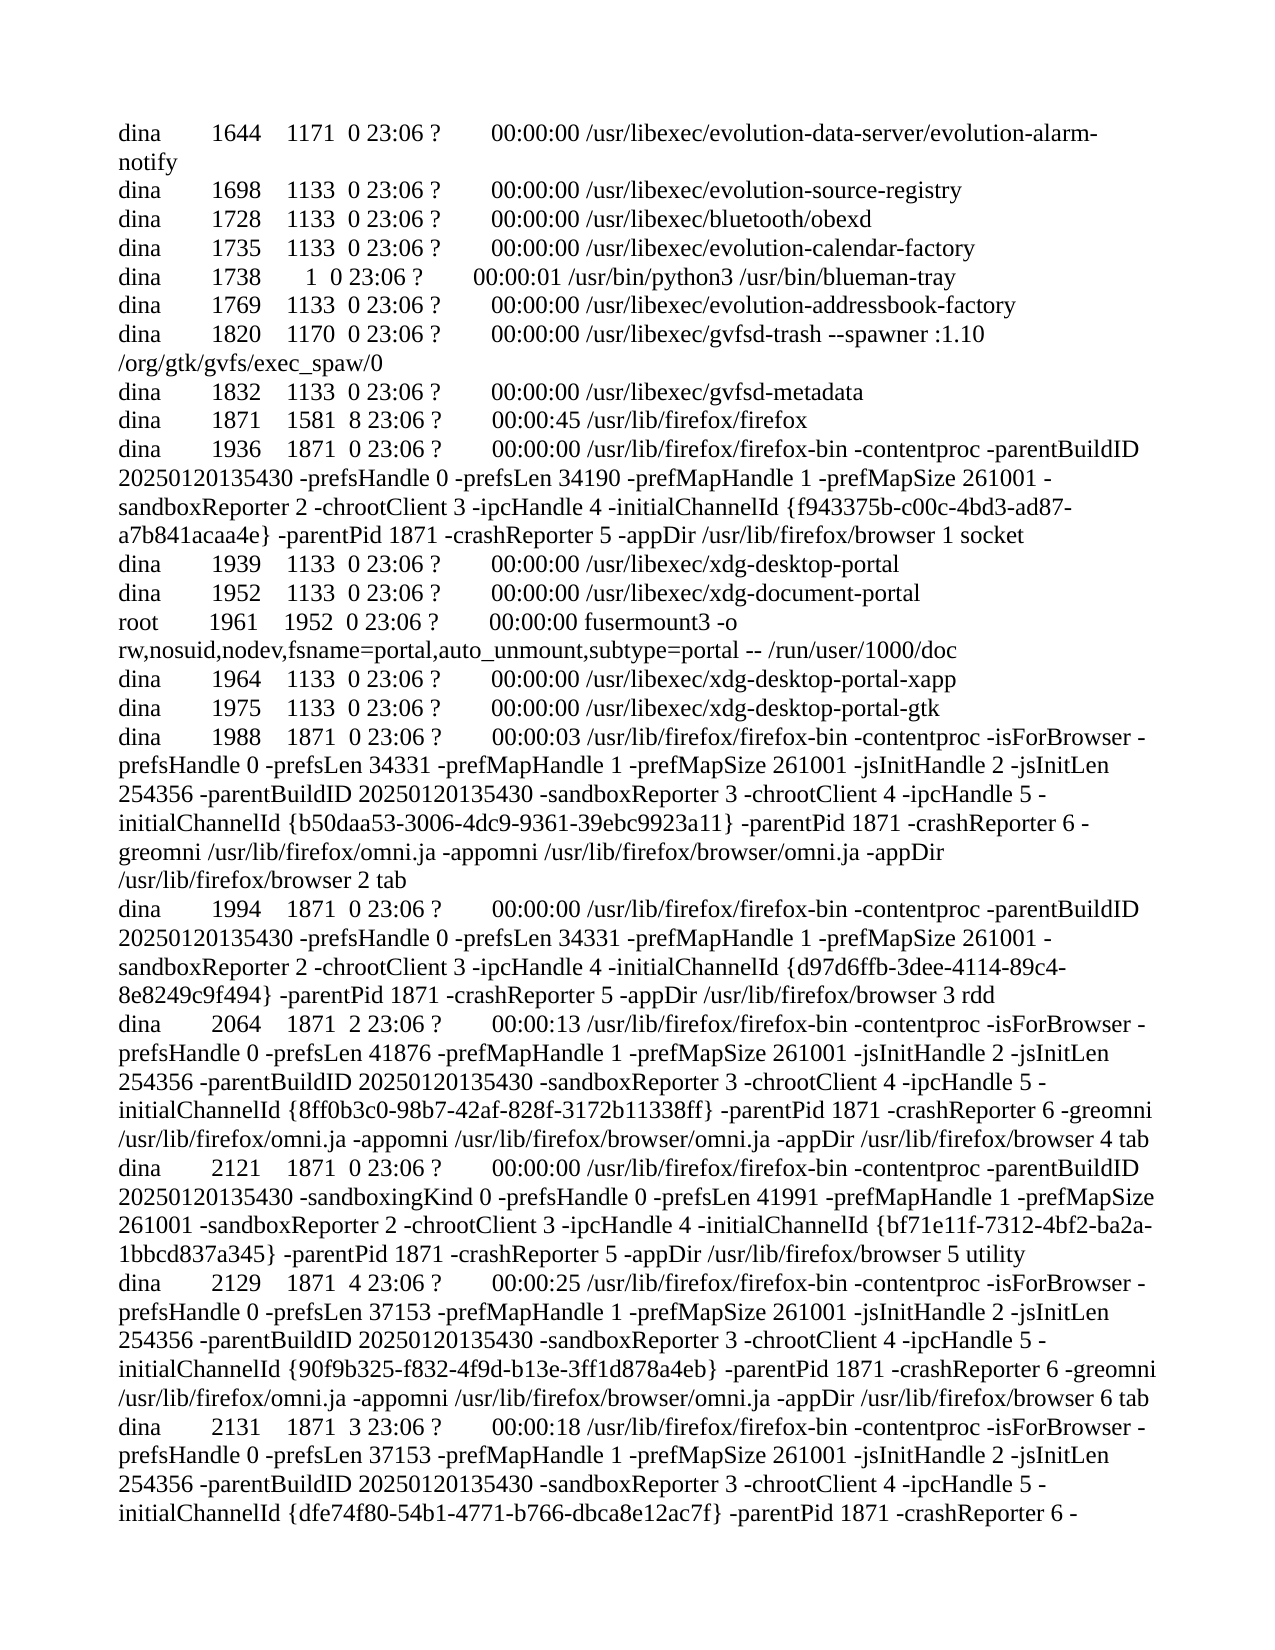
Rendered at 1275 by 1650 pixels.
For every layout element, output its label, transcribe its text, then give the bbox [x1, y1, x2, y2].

text dina 1988 1871 0 23:06 ? 00:00:03 /usr/lib/firefox/firefox-bin -contentproc -isForBrowser -prefsHandle 0 -prefsLen 34331 -prefMapHandle 1 -prefMapSize 261001 -jsInitHandle 2 -jsInitLen 254356 -parentBuildID 20250120135430 -sandboxReporter 3 -chrootClient 4 -ipcHandle 5 -initialChannelId {b50daa53-3006-4dc9-9361-39ebc9923a11} -parentPid 1871 -crashReporter 6 -greomni /usr/lib/firefox/omni.ja -appomni /usr/lib/firefox/browser/omni.ja -appDir /usr/lib/firefox/browser 2 tab [118, 722, 1157, 894]
text dina 1994 1871 0 23:06 ? 00:00:00 /usr/lib/firefox/firefox-bin -contentproc -parentBuildID 20250120135430 -prefsHandle 0 -prefsLen 34331 -prefMapHandle 1 -prefMapSize 261001 -sandboxReporter 2 -chrootClient 3 -ipcHandle 4 -initialChannelId {d97d6ffb-3dee-4114-89c4-8e8249c9f494} -parentPid 1871 -crashReporter 5 -appDir /usr/lib/firefox/browser 3 rdd [118, 894, 1157, 1009]
text dina 1644 1171 0 23:06 ? 00:00:00 /usr/libexec/evolution-data-server/evolution-alarm-notify [118, 118, 1157, 176]
text dina 2064 1871 2 23:06 ? 00:00:13 /usr/lib/firefox/firefox-bin -contentproc -isForBrowser -prefsHandle 0 -prefsLen 41876 -prefMapHandle 1 -prefMapSize 261001 -jsInitHandle 2 -jsInitLen 254356 -parentBuildID 20250120135430 -sandboxReporter 3 -chrootClient 4 -ipcHandle 5 -initialChannelId {8ff0b3c0-98b7-42af-828f-3172b11338ff} -parentPid 1871 -crashReporter 6 -greomni /usr/lib/firefox/omni.ja -appomni /usr/lib/firefox/browser/omni.ja -appDir /usr/lib/firefox/browser 4 tab [118, 1009, 1157, 1153]
text dina 1735 1133 0 23:06 ? 00:00:00 /usr/libexec/evolution-calendar-factory [118, 233, 1157, 262]
text dina 1738 1 0 23:06 ? 00:00:01 /usr/bin/python3 /usr/bin/blueman-tray [118, 262, 1157, 291]
text dina 1728 1133 0 23:06 ? 00:00:00 /usr/libexec/bluetooth/obexd [118, 204, 1157, 233]
text dina 1820 1170 0 23:06 ? 00:00:00 /usr/libexec/gvfsd-trash --spawner :1.10 /org/gtk/gvfs/exec_spaw/0 [118, 319, 1157, 377]
text dina 1975 1133 0 23:06 ? 00:00:00 /usr/libexec/xdg-desktop-portal-gtk [118, 693, 1157, 722]
text dina 1964 1133 0 23:06 ? 00:00:00 /usr/libexec/xdg-desktop-portal-xapp [118, 664, 1157, 693]
text dina 1832 1133 0 23:06 ? 00:00:00 /usr/libexec/gvfsd-metadata [118, 377, 1157, 406]
text dina 1952 1133 0 23:06 ? 00:00:00 /usr/libexec/xdg-document-portal [118, 578, 1157, 607]
text dina 1939 1133 0 23:06 ? 00:00:00 /usr/libexec/xdg-desktop-portal [118, 549, 1157, 578]
text dina 1871 1581 8 23:06 ? 00:00:45 /usr/lib/firefox/firefox [118, 406, 1157, 434]
text dina 2131 1871 3 23:06 ? 00:00:18 /usr/lib/firefox/firefox-bin -contentproc -isForBrowser -prefsHandle 0 -prefsLen 37153 -prefMapHandle 1 -prefMapSize 261001 -jsInitHandle 2 -jsInitLen 254356 -parentBuildID 20250120135430 -sandboxReporter 3 -chrootClient 4 -ipcHandle 5 -initialChannelId {dfe74f80-54b1-4771-b766-dbca8e12ac7f} -parentPid 1871 -crashReporter 6 [118, 1412, 1157, 1527]
text root 1961 1952 0 23:06 ? 00:00:00 fusermount3 -o rw,nosuid,nodev,fsname=portal,auto_unmount,subtype=portal -- /run/user/1000/doc [118, 607, 1157, 664]
text dina 2121 1871 0 23:06 ? 00:00:00 /usr/lib/firefox/firefox-bin -contentproc -parentBuildID 20250120135430 -sandboxingKind 0 -prefsHandle 0 -prefsLen 41991 -prefMapHandle 1 -prefMapSize 261001 -sandboxReporter 2 -chrootClient 3 -ipcHandle 4 -initialChannelId {bf71e11f-7312-4bf2-ba2a-1bbcd837a345} -parentPid 1871 -crashReporter 5 -appDir /usr/lib/firefox/browser 5 utility [118, 1153, 1157, 1268]
text dina 1698 1133 0 23:06 ? 00:00:00 /usr/libexec/evolution-source-registry [118, 176, 1157, 204]
text dina 1769 1133 0 23:06 ? 00:00:00 /usr/libexec/evolution-addressbook-factory [118, 291, 1157, 319]
text dina 2129 1871 4 23:06 ? 00:00:25 /usr/lib/firefox/firefox-bin -contentproc -isForBrowser -prefsHandle 0 -prefsLen 37153 -prefMapHandle 1 -prefMapSize 261001 -jsInitHandle 2 -jsInitLen 254356 -parentBuildID 20250120135430 -sandboxReporter 3 -chrootClient 4 -ipcHandle 5 -initialChannelId {90f9b325-f832-4f9d-b13e-3ff1d878a4eb} -parentPid 1871 -crashReporter 6 -greomni /usr/lib/firefox/omni.ja -appomni /usr/lib/firefox/browser/omni.ja -appDir /usr/lib/firefox/browser 6 tab [118, 1268, 1157, 1412]
text dina 1936 1871 0 23:06 ? 00:00:00 /usr/lib/firefox/firefox-bin -contentproc -parentBuildID 20250120135430 -prefsHandle 0 -prefsLen 34190 -prefMapHandle 1 -prefMapSize 261001 -sandboxReporter 2 -chrootClient 3 -ipcHandle 4 -initialChannelId {f943375b-c00c-4bd3-ad87-a7b841acaa4e} -parentPid 1871 -crashReporter 5 -appDir /usr/lib/firefox/browser 1 socket [118, 434, 1157, 549]
